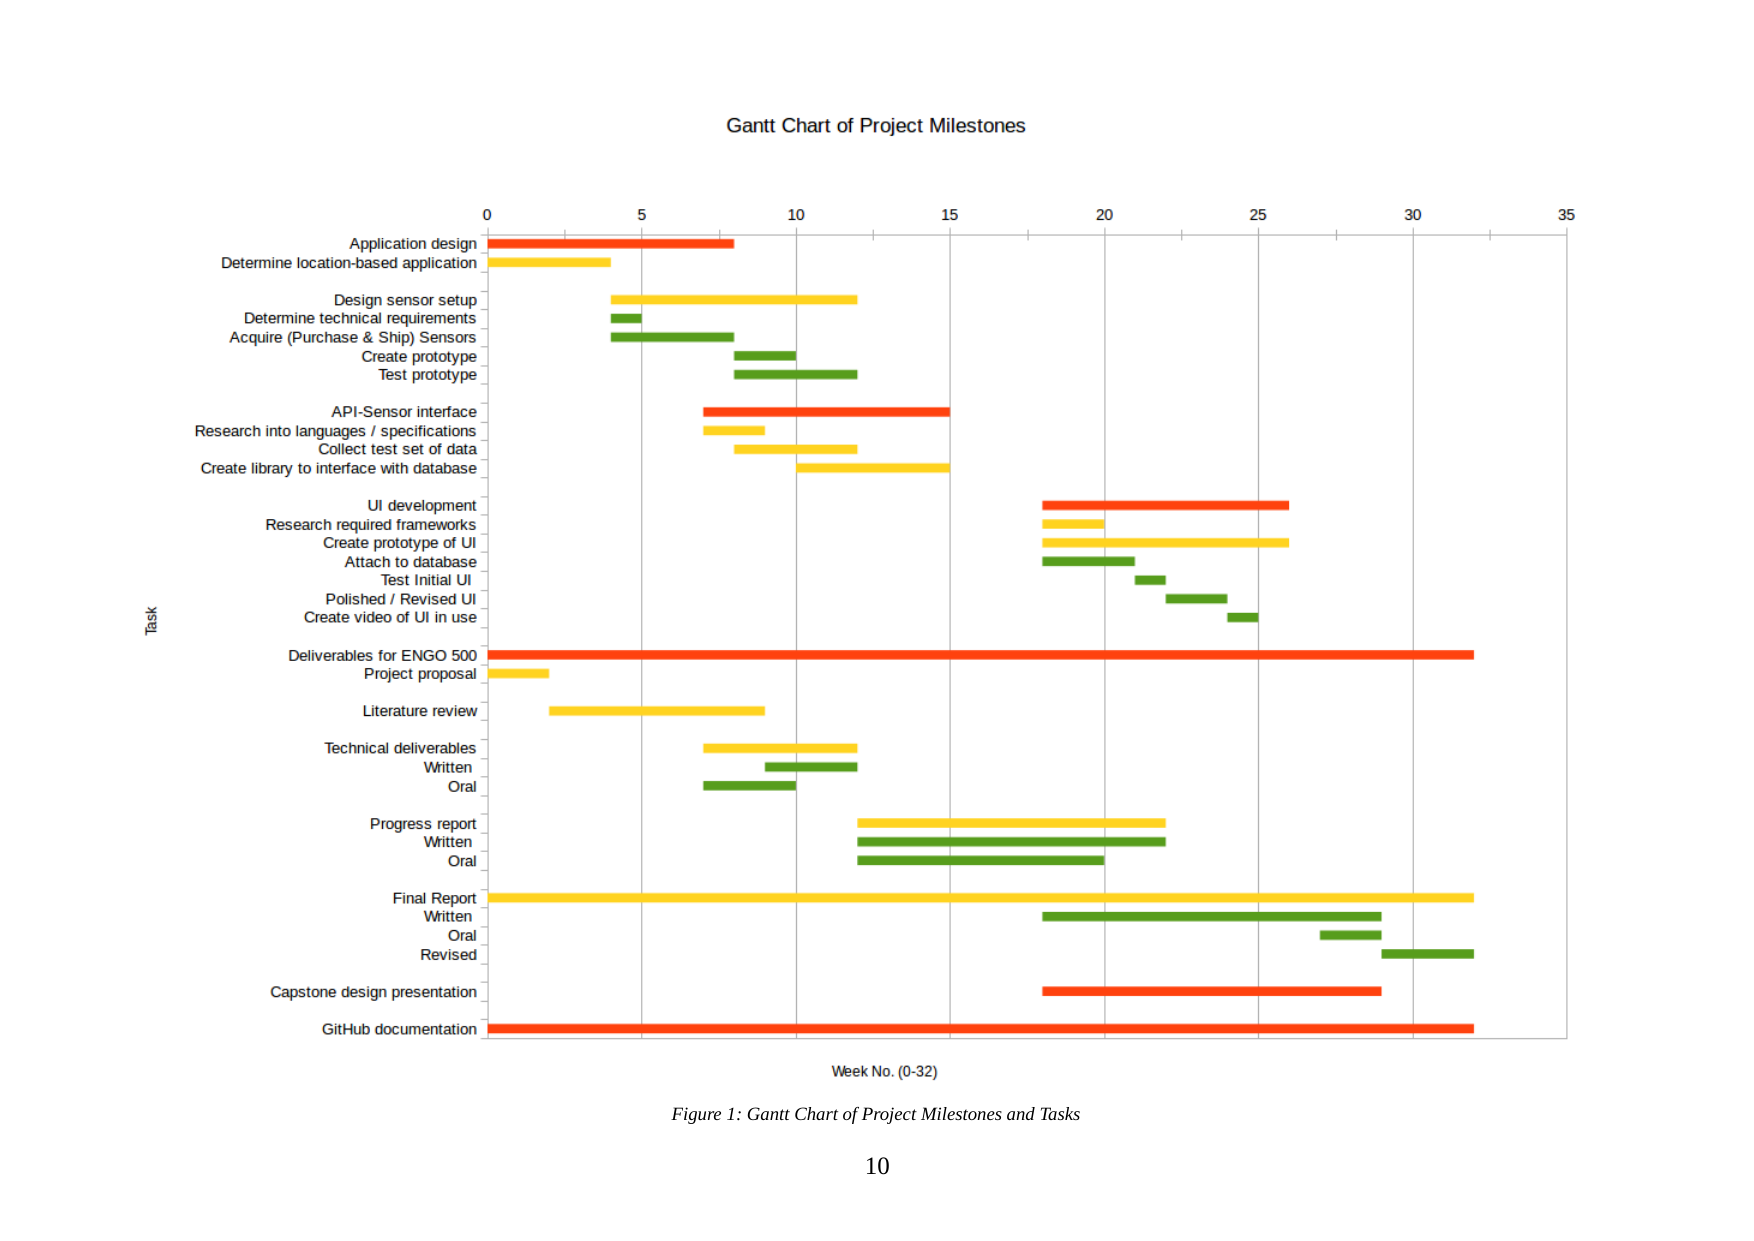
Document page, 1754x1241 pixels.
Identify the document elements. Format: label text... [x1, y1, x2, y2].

picture [118, 82, 1636, 1103]
text Figure 1: Gantt Chart of Project Milestones and Tasks [118, 1103, 1636, 1124]
